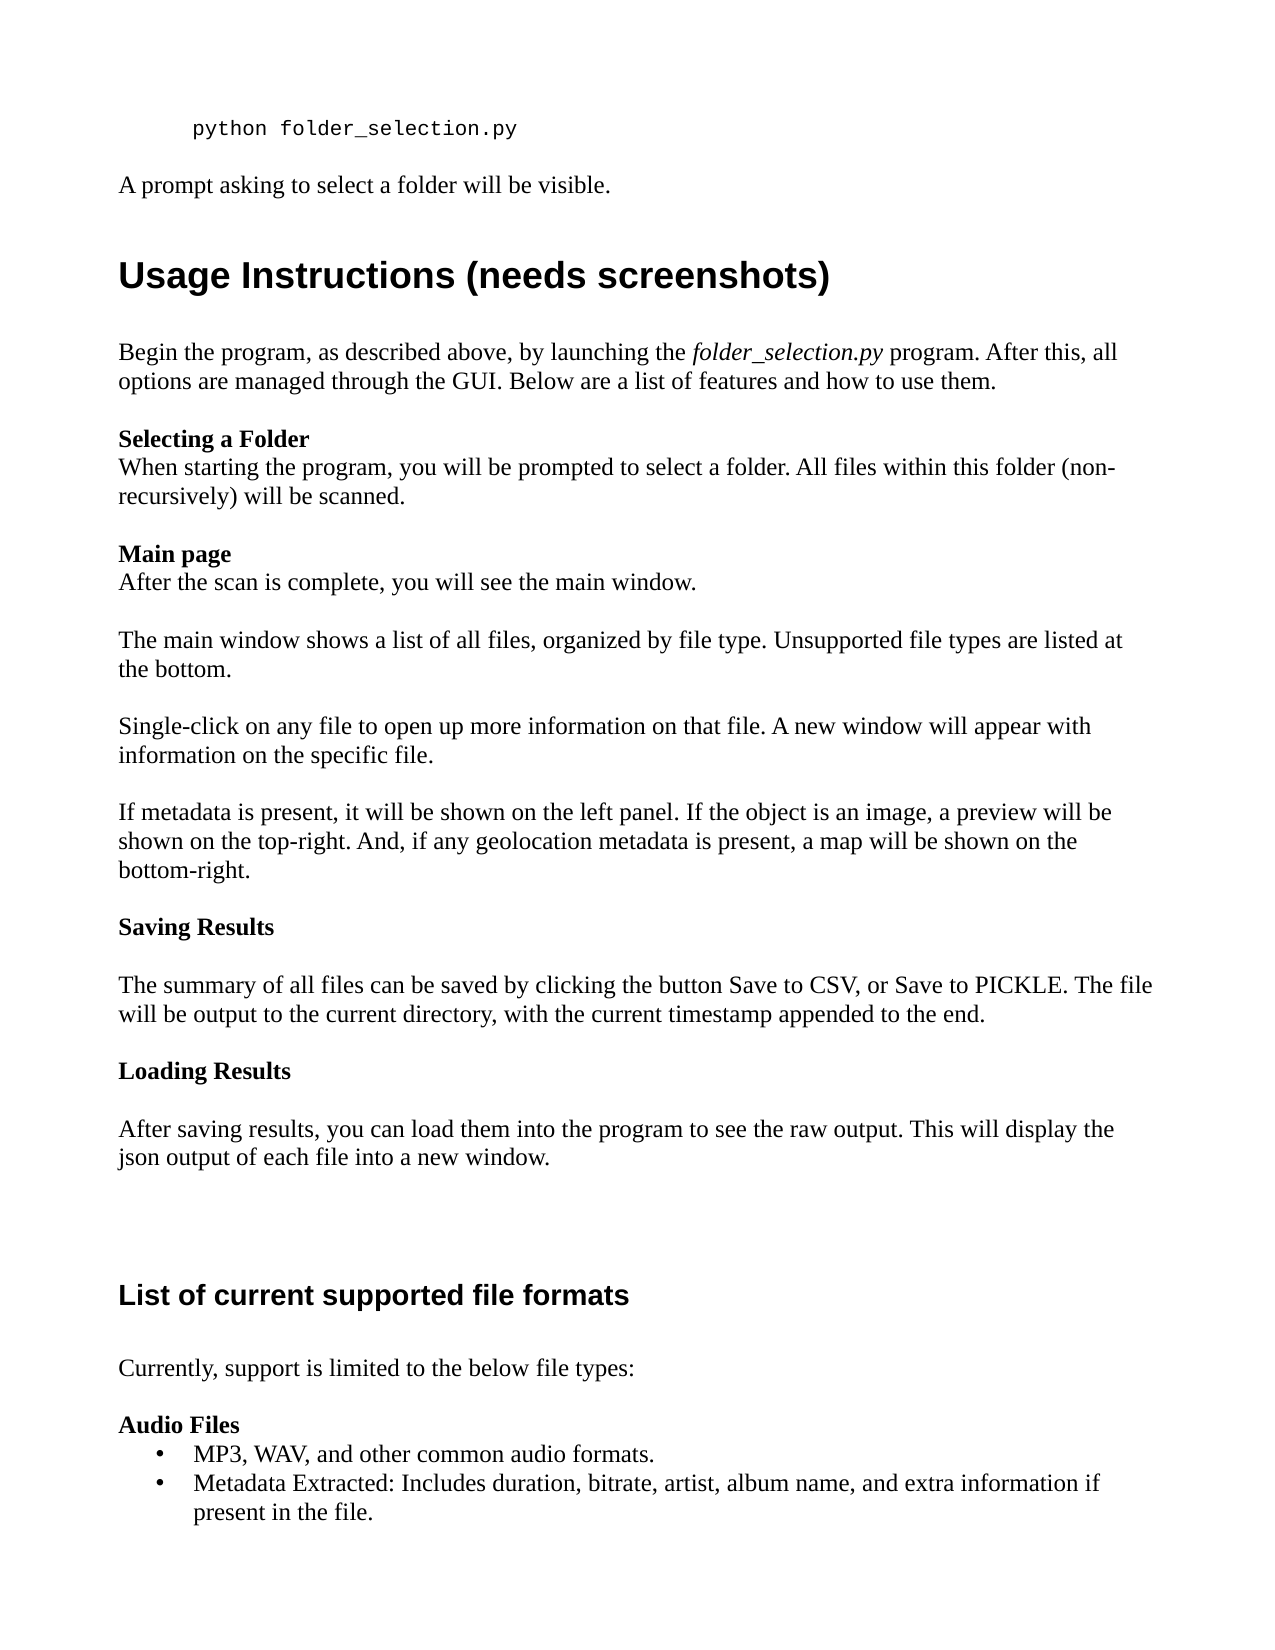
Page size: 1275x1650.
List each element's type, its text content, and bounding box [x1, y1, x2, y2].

text If metadata is present, it will be shown on the left panel. If the object is an image, a preview will be shown on the top-right. And, if any geolocation metadata is present, a map will be shown on the bottom-right. [118, 797, 1157, 884]
text Audio Files [118, 1411, 1157, 1439]
text python folder_selection.py [118, 118, 1157, 142]
text The main window shows a list of all files, organized by file type. Unsupported file types are listed at the bottom. [118, 625, 1157, 682]
text Main page [118, 539, 1157, 567]
text After saving results, you can load them into the program to see the raw output. This will display the json output of each file into a new window. [118, 1114, 1157, 1171]
text When starting the program, you will be prompted to select a folder. All files within this folder (non-recursively) will be scanned. [118, 452, 1157, 510]
text Saving Results [118, 912, 1157, 941]
text Selecting a Folder [118, 424, 1157, 452]
text Currently, support is limited to the below file types: [118, 1353, 1157, 1382]
text Single-click on any file to open up more information on that file. A new window will appear with information on the specific file. [118, 711, 1157, 769]
text After the scan is complete, you will see the main window. [118, 567, 1157, 596]
subtitle List of current supported file formats [118, 1278, 1157, 1312]
text A prompt asking to select a folder will be visible. [118, 171, 1157, 199]
text Loading Results [118, 1056, 1157, 1085]
list Metadata Extracted: Includes duration, bitrate, artist, album name, and extra information if present in the file. [156, 1468, 1157, 1526]
subtitle Usage Instructions (needs screenshots) [118, 253, 1157, 296]
list MP3, WAV, and other common audio formats. [156, 1439, 1157, 1468]
text Begin the program, as described above, by launching the folder_selection.py program. After this, all options are managed through the GUI. Below are a list of features and how to use them. [118, 337, 1157, 395]
text The summary of all files can be saved by clicking the button Save to CSV, or Save to PICKLE. The file will be output to the current directory, with the current timestamp appended to the end. [118, 970, 1157, 1027]
